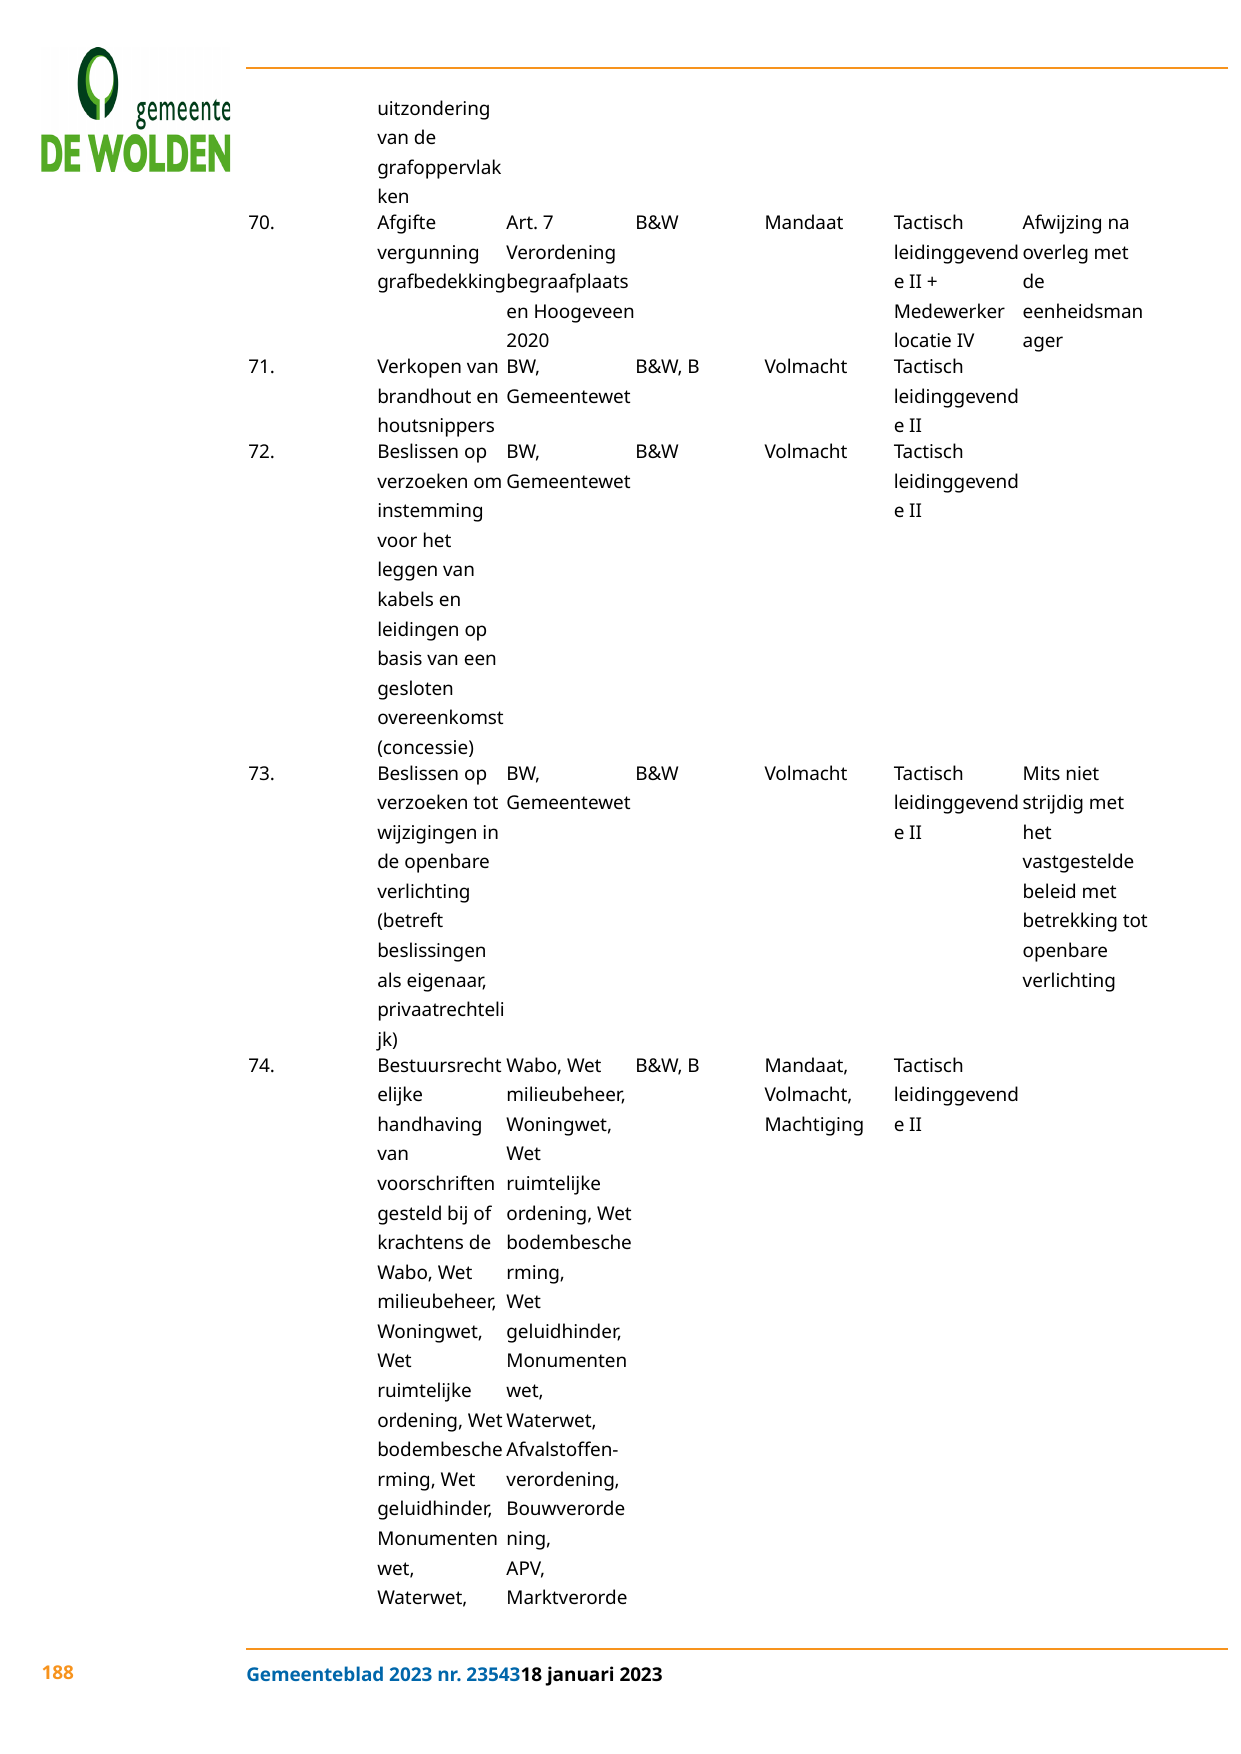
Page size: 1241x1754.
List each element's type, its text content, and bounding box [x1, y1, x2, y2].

table_cell B&W, B [635, 1052, 764, 1610]
table_cell BW, Gemeentewet [506, 353, 635, 438]
table_cell Tactisch leidinggevende II [894, 760, 1022, 1052]
table_cell BW, Gemeentewet [506, 760, 635, 1052]
table_cell [248, 95, 377, 209]
table_cell Beslissen op verzoeken om instemming voor het leggen van kabels en leidingen op basis van een gesloten overeenkomst (concessie) [377, 438, 506, 760]
table_cell Tactisch leidinggevende II [894, 438, 1022, 760]
table_cell [248, 760, 377, 1052]
table_cell B&W [635, 760, 764, 1052]
table_cell Tactisch leidinggevende II + Medewerker locatie IV [894, 209, 1022, 353]
table_cell Verkopen van brandhout en houtsnippers [377, 353, 506, 438]
table_cell Wabo, Wet milieubeheer, Woningwet, Wet ruimtelijke ordening, Wet bodembescherming, Wet geluidhinder, Monumentenwet, Waterwet, Afvalstoffen-verordening, Bouwverordening, APV, Marktverorde [506, 1052, 635, 1610]
table_cell [1023, 95, 1152, 209]
table_cell B&W [635, 209, 764, 353]
table_cell [894, 95, 1022, 209]
table_cell [248, 353, 377, 438]
table_cell [506, 95, 635, 209]
table_cell [248, 438, 377, 760]
table_cell uitzondering van de grafoppervlakken [377, 95, 506, 209]
table_cell Volmacht [764, 353, 893, 438]
table_cell Art. 7 Verordening begraafplaatsen Hoogeveen 2020 [506, 209, 635, 353]
table_cell Afwijzing na overleg met de eenheidsmanager [1023, 209, 1152, 353]
table_cell Mandaat [764, 209, 893, 353]
table_cell BW, Gemeentewet [506, 438, 635, 760]
table_cell Mandaat, Volmacht, Machtiging [764, 1052, 893, 1610]
table_cell Volmacht [764, 438, 893, 760]
table_cell B&W, B [635, 353, 764, 438]
table_cell Afgifte vergunning grafbedekking [377, 209, 506, 353]
table_cell [248, 209, 377, 353]
table_cell [1023, 1052, 1152, 1610]
table_cell [635, 95, 764, 209]
picture [41, 47, 231, 172]
table_cell [1023, 438, 1152, 760]
table_cell Bestuursrechtelijke handhaving van voorschriften gesteld bij of krachtens de Wabo, Wet milieubeheer, Woningwet, Wet ruimtelijke ordening, Wet bodembescherming, Wet geluidhinder, Monumentenwet, Waterwet, [377, 1052, 506, 1610]
table_cell [248, 1052, 377, 1610]
table_cell Volmacht [764, 760, 893, 1052]
table_cell Tactisch leidinggevende II [894, 353, 1022, 438]
table_cell [764, 95, 893, 209]
table_cell Tactisch leidinggevende II [894, 1052, 1022, 1610]
table_cell Beslissen op verzoeken tot wijzigingen in de openbare verlichting (betreft beslissingen als eigenaar, privaatrechtelijk) [377, 760, 506, 1052]
table_cell [1023, 353, 1152, 438]
table_cell Mits niet strijdig met het vastgestelde beleid met betrekking tot openbare verlichting [1023, 760, 1152, 1052]
table_cell B&W [635, 438, 764, 760]
